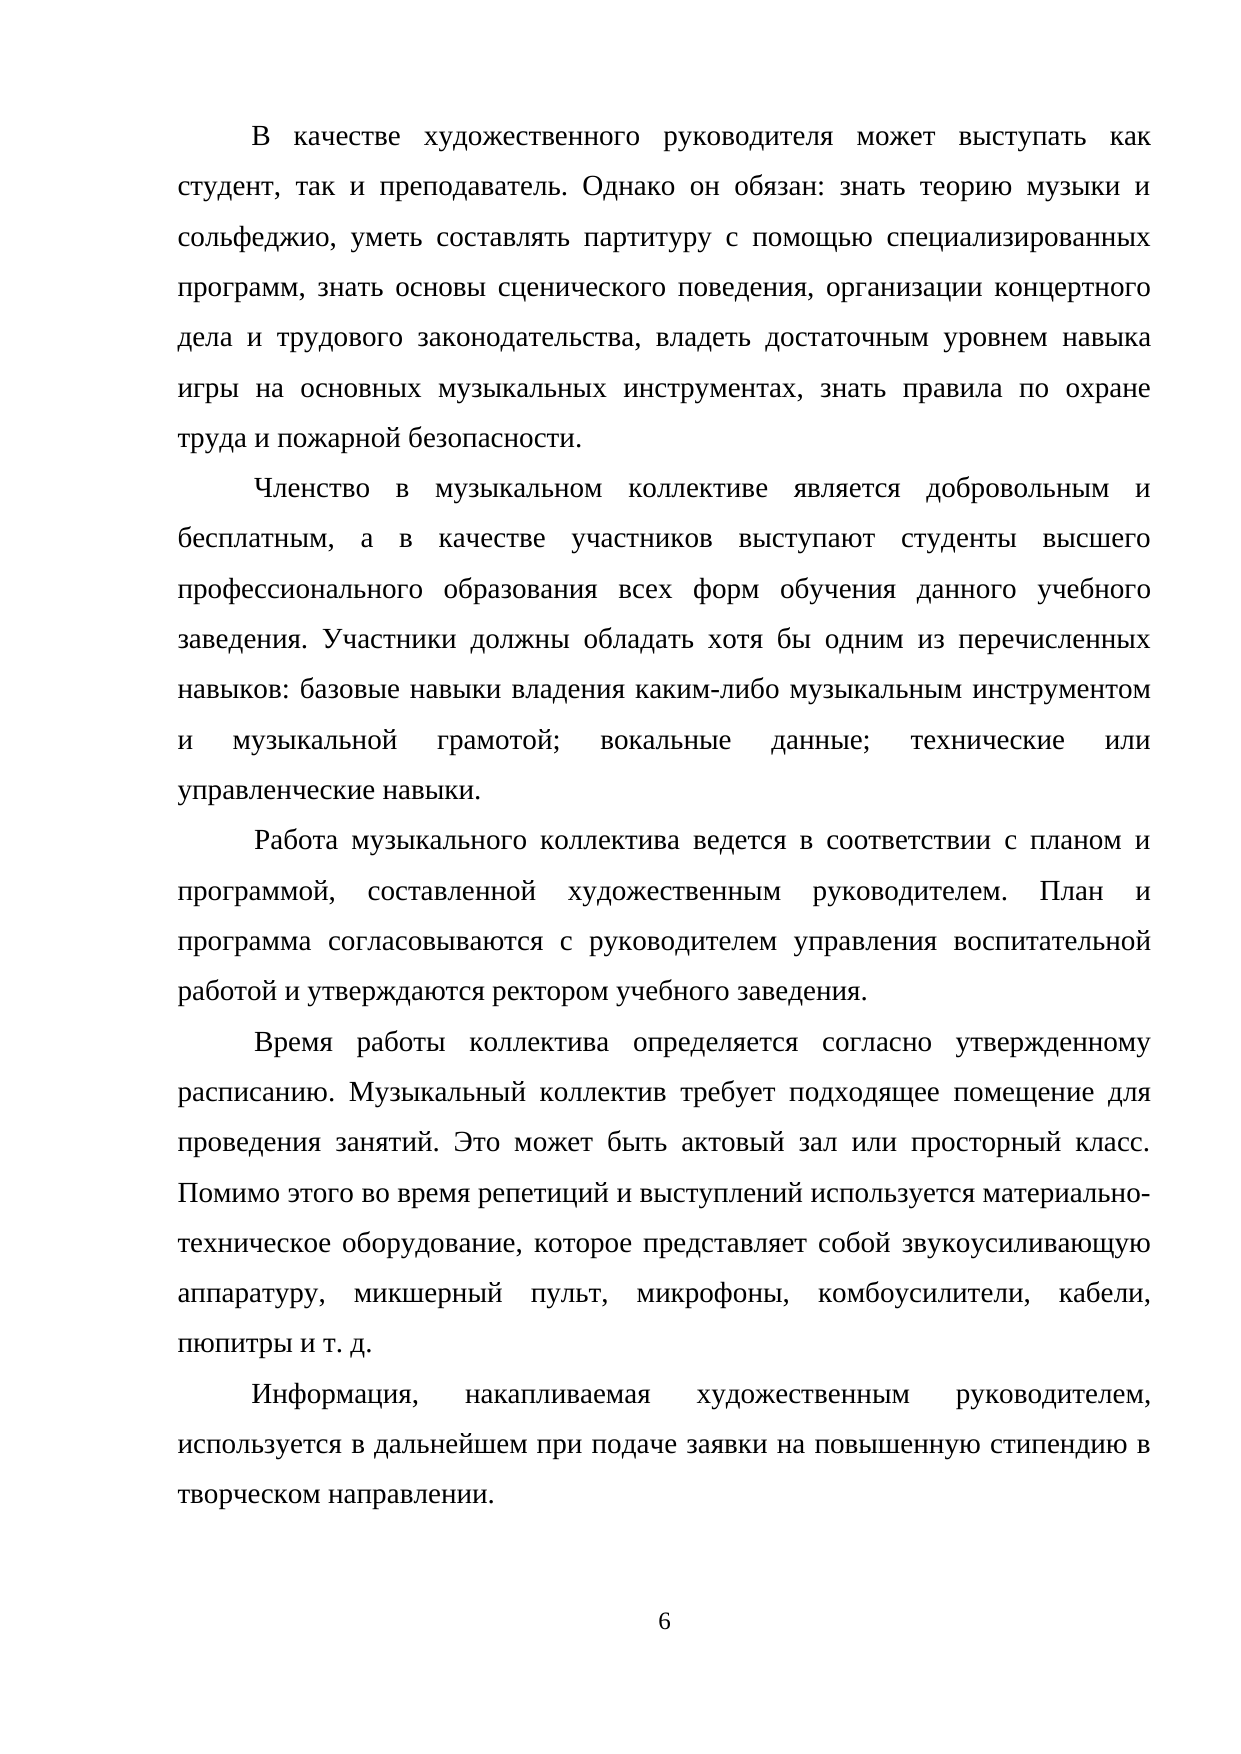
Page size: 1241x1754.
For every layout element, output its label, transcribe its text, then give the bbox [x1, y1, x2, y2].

text Членство в музыкальном коллективе является добровольным и бесплатным, а в качестве участников выступают студенты высшего профессионального образования всех форм обучения данного учебного заведения. Участники должны обладать хотя бы одним из перечисленных навыков: базовые навыки владения каким-либо музыкальным инструментом и музыкальной грамотой; вокальные данные; технические или управленческие навыки. [177, 470, 1152, 806]
text Работа музыкального коллектива ведется в соответствии с планом и программой, составленной художественным руководителем. План и программа согласовываются с руководителем управления воспитательной работой и утверждаются ректором учебного заведения. [177, 822, 1152, 1007]
text Время работы коллектива определяется согласно утвержденному расписанию. Музыкальный коллектив требует подходящее помещение для проведения занятий. Это может быть актовый зал или просторный класс. Помимо этого во время репетиций и выступлений используется материально-техническое оборудование, которое представляет собой звукоусиливающую аппаратуру, микшерный пульт, микрофоны, комбоусилители, кабели, пюпитры и т. д. [177, 1024, 1152, 1359]
text Информация, накапливаемая художественным руководителем, используется в дальнейшем при подаче заявки на повышенную стипендию в творческом направлении. [177, 1376, 1152, 1510]
text В качестве художественного руководителя может выступать как студент, так и преподаватель. Однако он обязан: знать теорию музыки и сольфеджио, уметь составлять партитуру с помощью специализированных программ, знать основы сценического поведения, организации концертного дела и трудового законодательства, владеть достаточным уровнем навыка игры на основных музыкальных инструментах, знать правила по охране труда и пожарной безопасности. [177, 118, 1152, 453]
